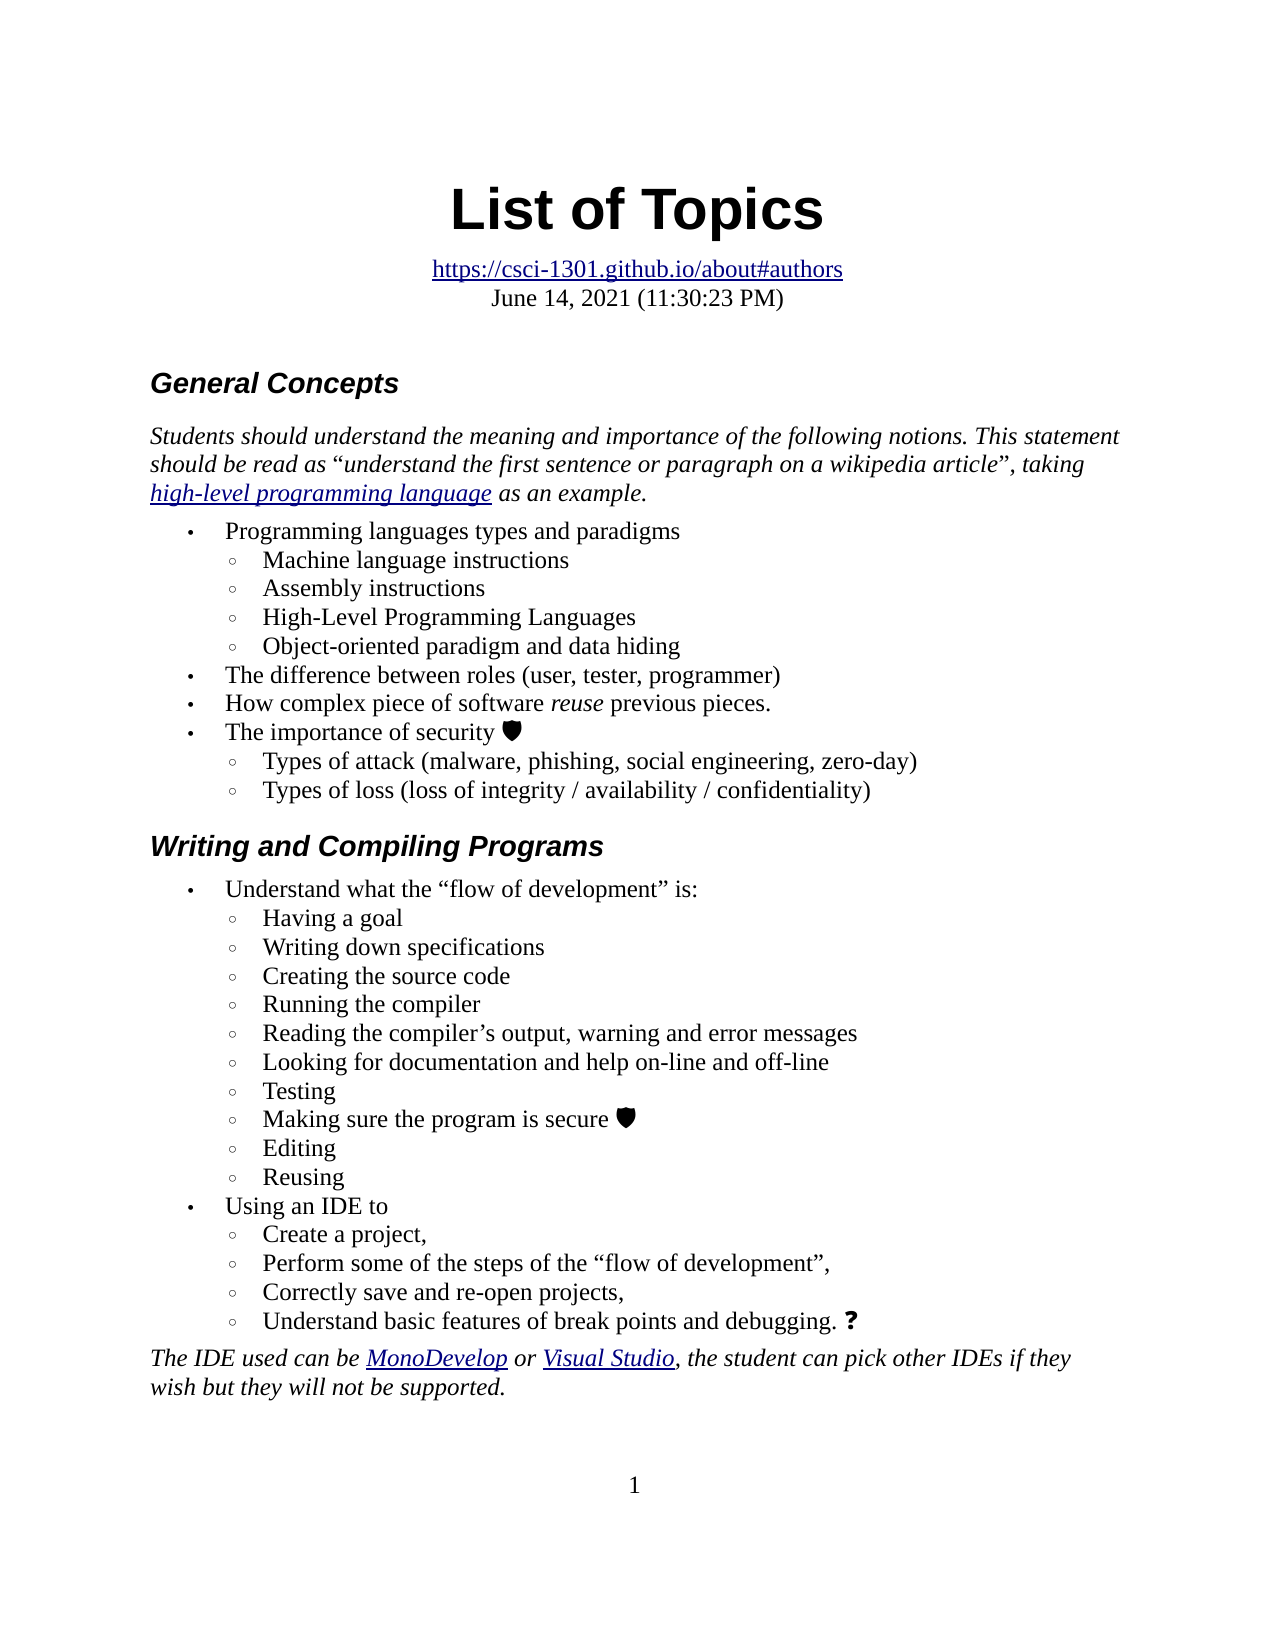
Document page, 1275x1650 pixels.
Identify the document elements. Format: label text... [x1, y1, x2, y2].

list Create a project, [225, 1219, 1125, 1248]
text June 14, 2021 (11:30:23 PM) [150, 283, 1125, 312]
subtitle General Concepts [150, 366, 1125, 399]
list Editing [225, 1133, 1125, 1162]
list Reusing [225, 1162, 1125, 1191]
list Machine language instructions [225, 545, 1125, 573]
list Object-oriented paradigm and data hiding [225, 631, 1125, 660]
list High-Level Programming Languages [225, 602, 1125, 631]
title List of Topics [150, 175, 1125, 242]
list Understand what the “flow of development” is: [187, 874, 1125, 903]
subtitle Writing and Compiling Programs [150, 828, 1125, 862]
list Making sure the program is secure 🛡️ [225, 1104, 1125, 1133]
list Creating the source code [225, 961, 1125, 989]
list Types of attack (malware, phishing, social engineering, zero-day) [225, 746, 1125, 775]
list Programming languages types and paradigms [187, 516, 1125, 545]
list Perform some of the steps of the “flow of development”, [225, 1248, 1125, 1277]
text https://csci-1301.github.io/about#authors [150, 254, 1125, 283]
list Reading the compiler’s output, warning and error messages [225, 1018, 1125, 1047]
text The IDE used can be MonoDevelop or Visual Studio, the student can pick other IDEs if they wish but they will not be supported. [150, 1343, 1125, 1401]
list Assembly instructions [225, 573, 1125, 602]
list How complex piece of software reuse previous pieces. [187, 688, 1125, 717]
list Having a goal [225, 903, 1125, 932]
list Looking for documentation and help on-line and off-line [225, 1047, 1125, 1076]
list The importance of security 🛡️ [187, 717, 1125, 746]
list Correctly save and re-open projects, [225, 1277, 1125, 1306]
list Types of loss (loss of integrity / availability / confidentiality) [225, 775, 1125, 803]
list Testing [225, 1076, 1125, 1104]
list The difference between roles (user, tester, programmer) [187, 660, 1125, 688]
list Understand basic features of break points and debugging. ❓ [225, 1306, 1125, 1334]
list Writing down specifications [225, 932, 1125, 961]
list Running the compiler [225, 989, 1125, 1018]
text Students should understand the meaning and importance of the following notions. This statement should be read as “understand the first sentence or paragraph on a wikipedia article”, taking high-level programming language as an example. [150, 421, 1125, 507]
list Using an IDE to [187, 1191, 1125, 1219]
